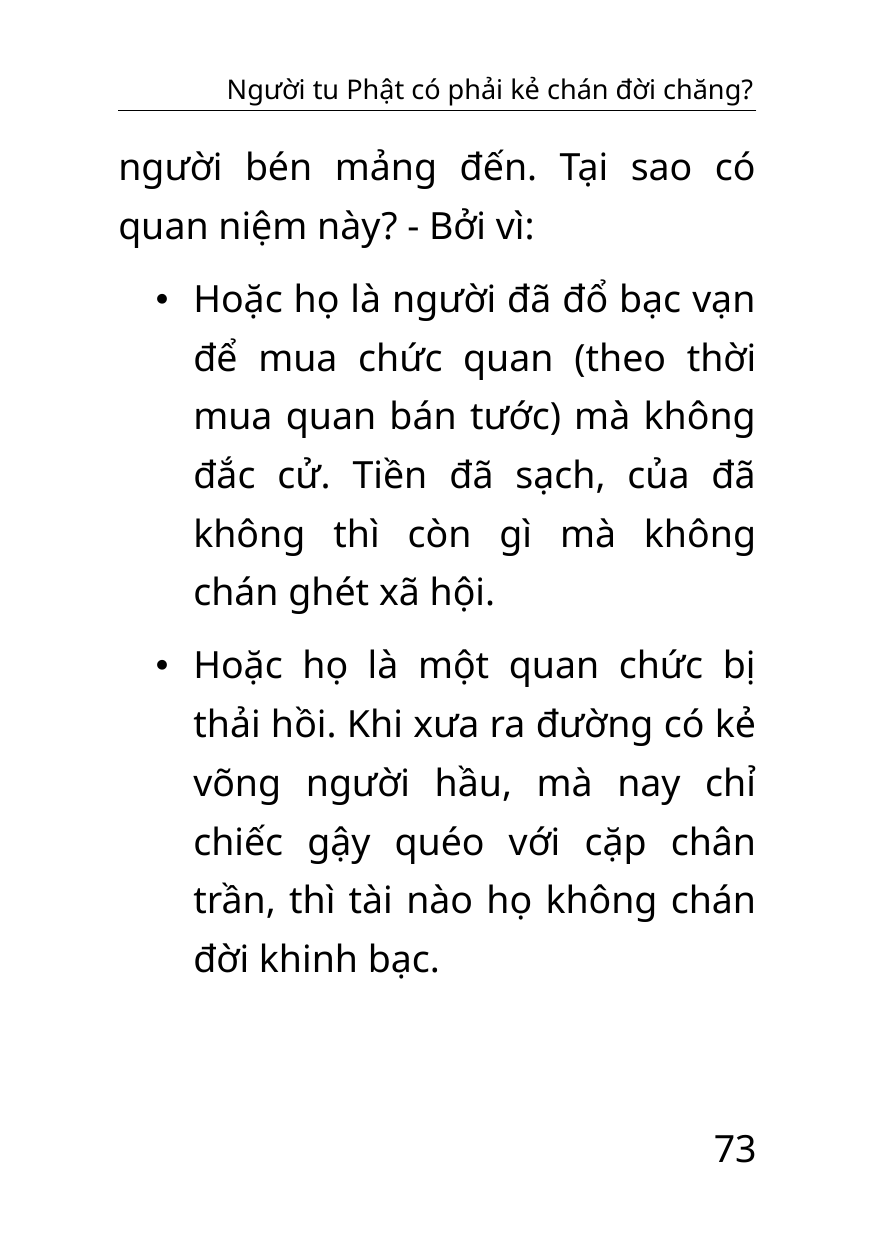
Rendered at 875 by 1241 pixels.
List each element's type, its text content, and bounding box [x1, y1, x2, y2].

text người bén mảng đến. Tại sao có quan niệm này? - Bởi vì: [118, 141, 756, 250]
list Hoặc họ là một quan chức bị thải hồi. Khi xưa ra đường có kẻ võng người hầu, mà nay chỉ chiếc gậy quéo với cặp chân trần, thì tài nào họ không chán đời khinh bạc. [156, 639, 756, 983]
list Hoặc họ là người đã đổ bạc vạn để mua chức quan (theo thời mua quan bán tước) mà không đắc cử. Tiền đã sạch, của đã không thì còn gì mà không chán ghét xã hội. [156, 272, 756, 617]
